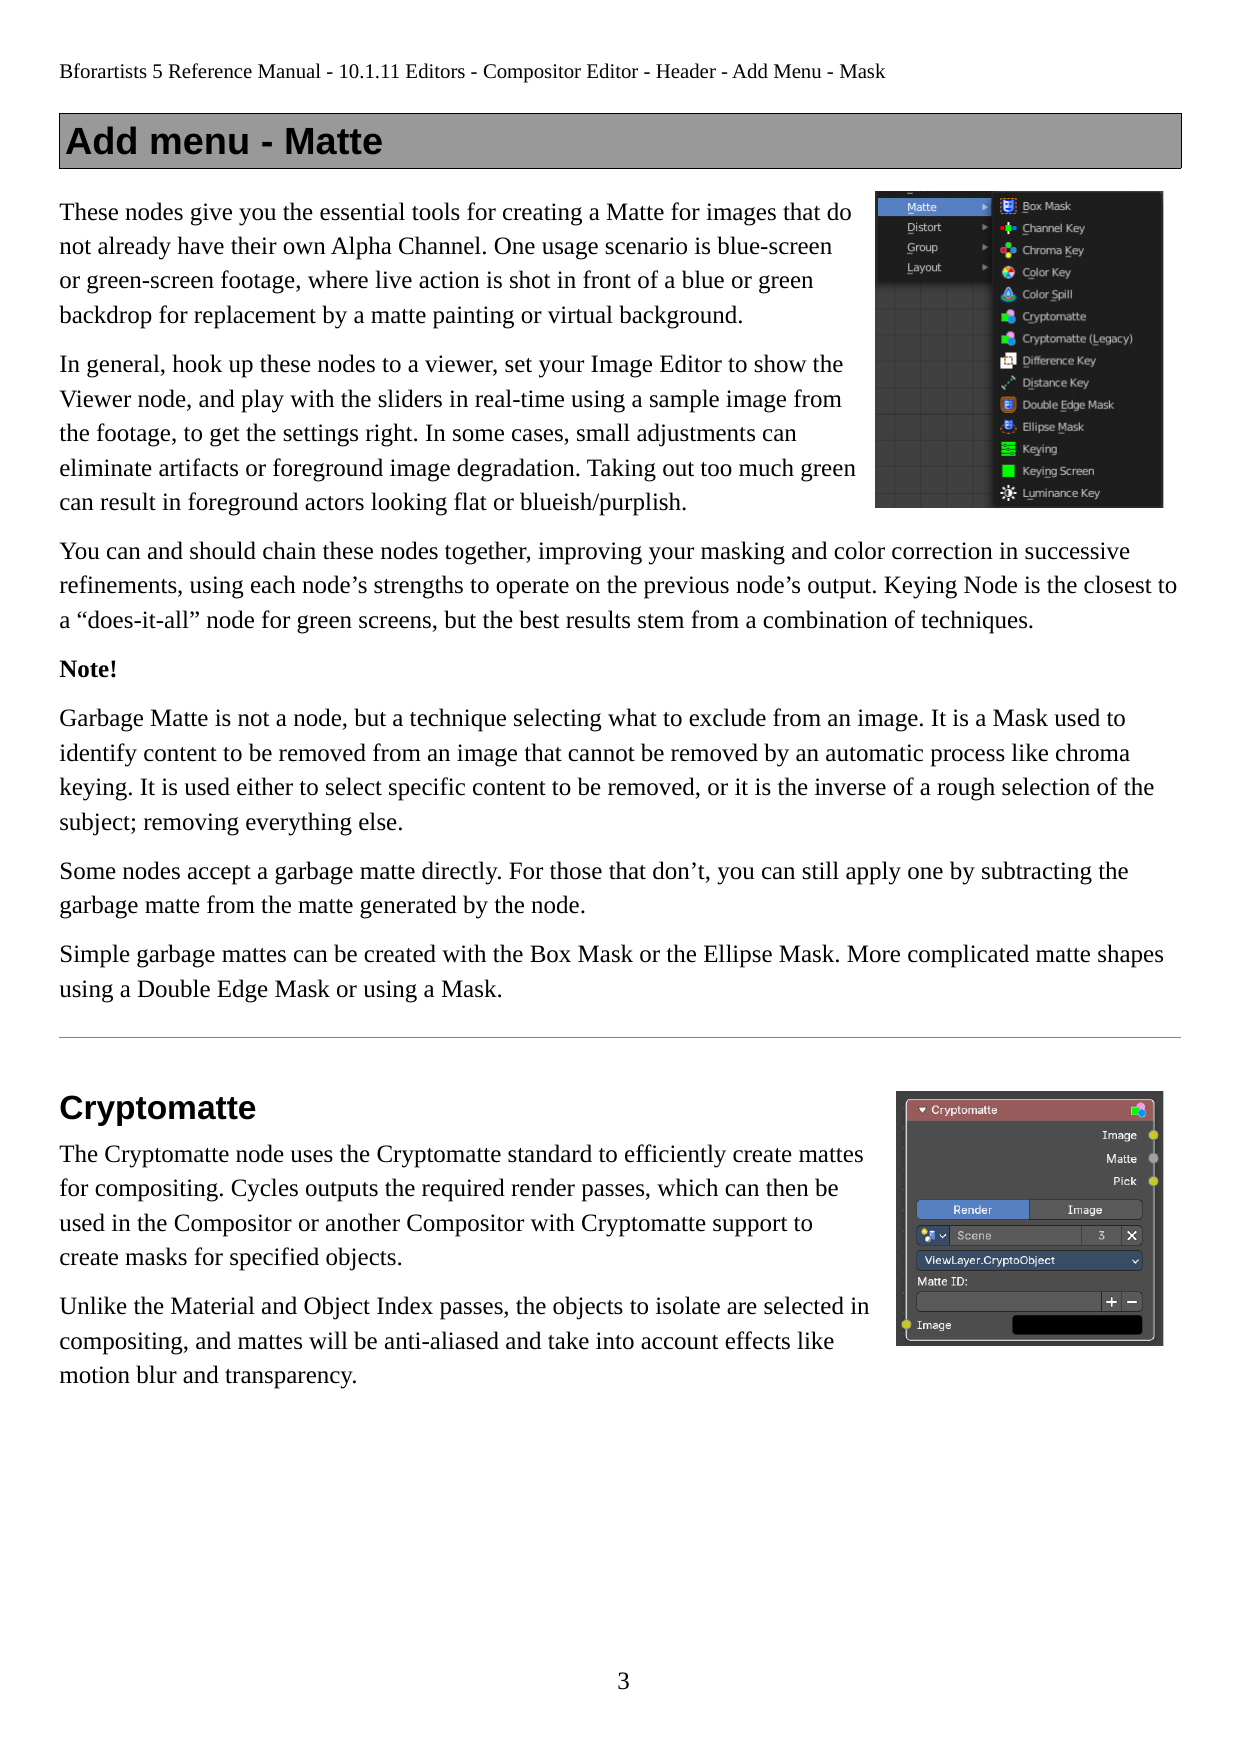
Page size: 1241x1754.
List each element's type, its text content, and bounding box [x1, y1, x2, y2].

picture [896, 1091, 1164, 1346]
text In general, hook up these nodes to a viewer, set your Image Editor to show the Viewer node, and play with the sliders in real-time using a sample image from the footage, to get the settings right. In some cases, small adjustments can eliminate artifacts or foreground image degradation. Taking out too much green can result in foreground actors looking flat or blueish/purplish. [59, 349, 1181, 516]
text Garbage Matte is not a node, but a technique selecting what to exclude from an image. It is a Mask used to identify content to be removed from an image that cannot be removed by an automatic process like chroma keying. It is used either to select specific content to be removed, or it is the inverse of a rough selection of the subject; removing everything else. [59, 703, 1181, 835]
subtitle Cryptomatte [59, 1088, 1181, 1126]
text The Cryptomatte node uses the Cryptomatte standard to efficiently create mattes for compositing. Cycles outputs the required render passes, which can then be used in the Compositor or another Compositor with Cryptomatte support to create masks for specified objects. [59, 1139, 896, 1271]
text Note! [59, 654, 1181, 683]
text You can and should chain these nodes together, improving your masking and color correction in successive refinements, using each node’s strengths to operate on the previous node’s output. Keying Node is the closest to a “does-it-all” node for green screens, but the best results stem from a combination of techniques. [59, 536, 1181, 634]
text Simple garbage mattes can be created with the Box Mask or the Ellipse Mask. More complicated matte shapes using a Double Edge Mask or using a Mask. [59, 939, 1181, 1002]
text These nodes give you the essential tools for creating a Matte for images that do not already have their own Alpha Channel. One usage scenario is blue-screen or green-screen footage, where live action is shot in front of a blue or green backdrop for replacement by a matte painting or virtual background. [59, 197, 875, 329]
text Some nodes accept a garbage matte directly. For those that don’t, you can still apply one by subtracting the garbage matte from the matte generated by the node. [59, 856, 1181, 919]
picture [875, 191, 1164, 508]
text Unlike the Material and Object Index passes, the objects to isolate are selected in compositing, and mattes will be anti-aliased and take into account effects like motion blur and transparency. [59, 1291, 1181, 1389]
table_header Add menu - Matte [60, 114, 1181, 168]
